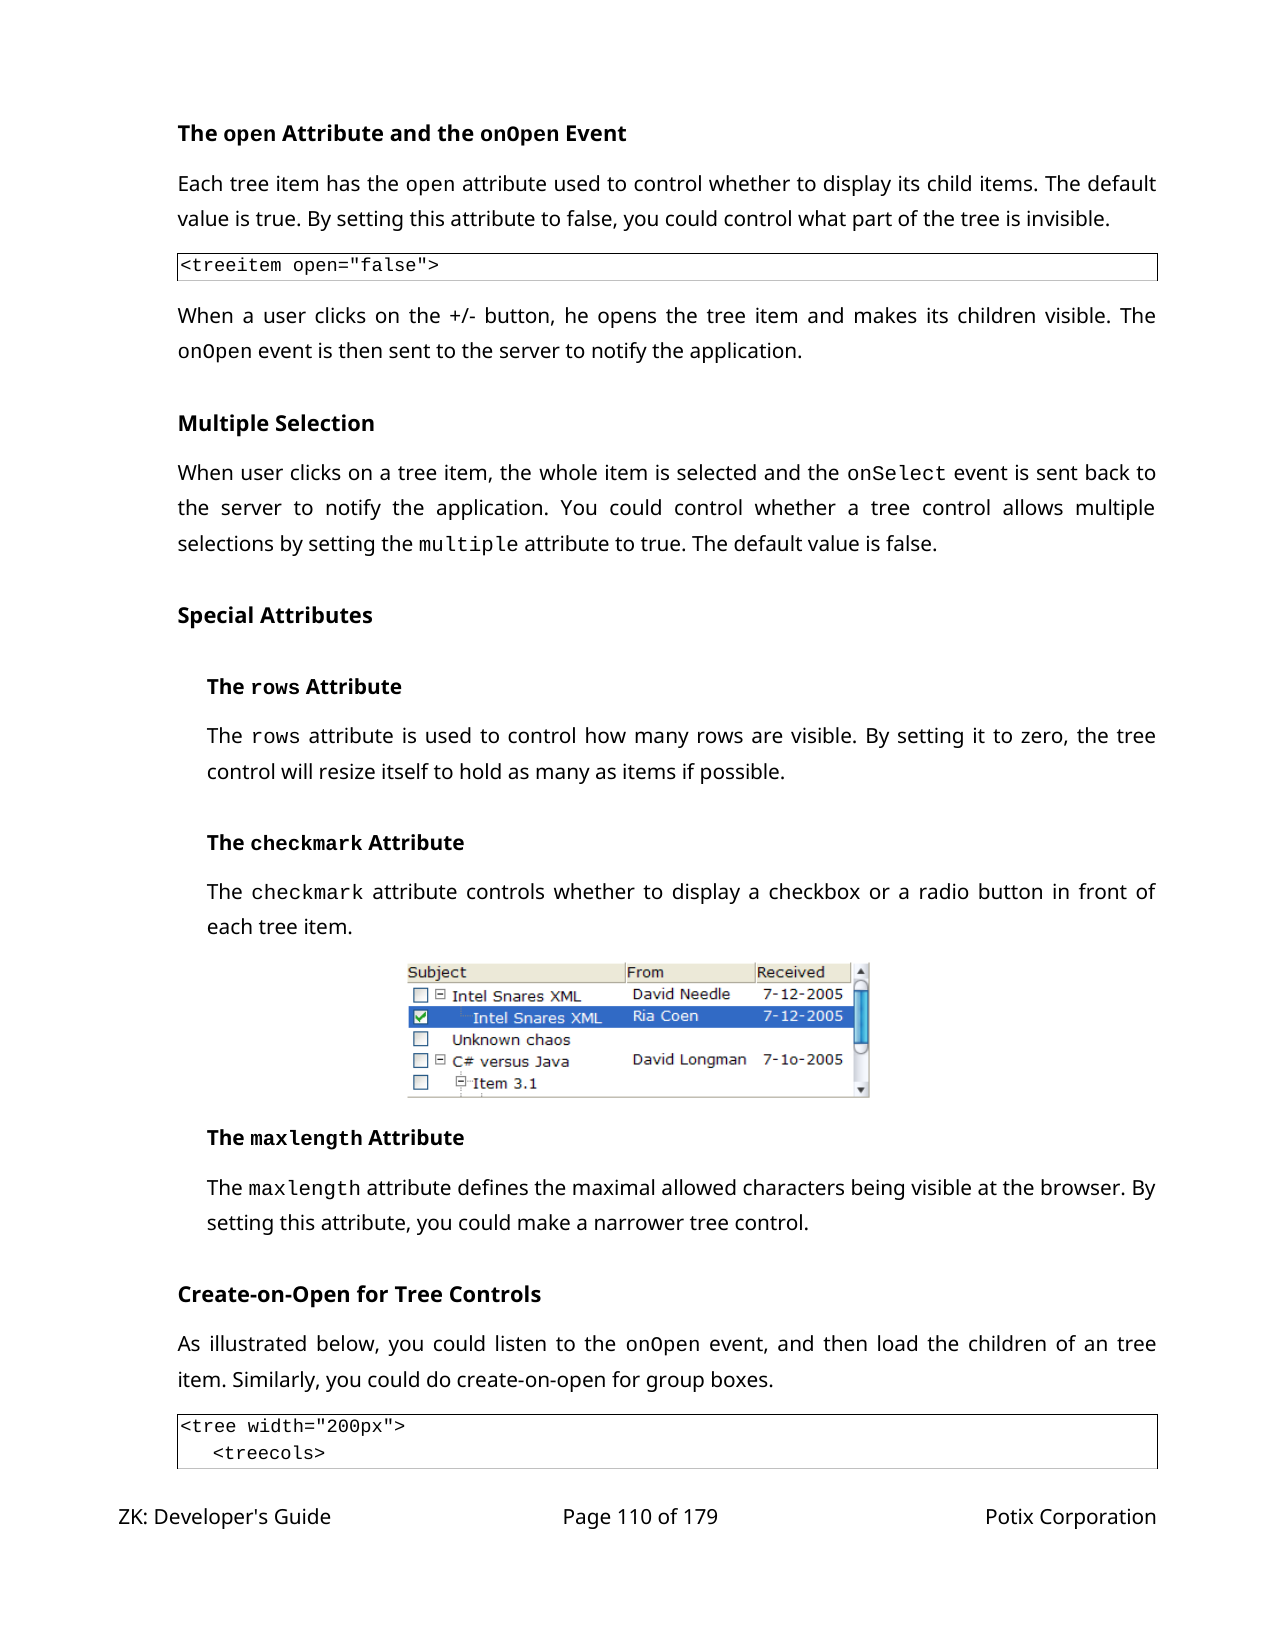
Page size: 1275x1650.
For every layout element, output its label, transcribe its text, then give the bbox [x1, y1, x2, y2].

subtitle The rows Attribute [207, 672, 1157, 701]
subtitle Create-on-Open for Tree Controls [177, 1279, 1157, 1309]
text The rows attribute is used to control how many rows are visible. By setting it to zero, the tree control will resize itself to hold as many as items if possible. [207, 721, 1157, 785]
text <tree width="200px"> [178, 1415, 1157, 1438]
text <treecols> [178, 1441, 1157, 1468]
subtitle Multiple Selection [177, 407, 1157, 437]
subtitle The maxlength Attribute [207, 1099, 1157, 1152]
picture [403, 958, 872, 1099]
text When user clicks on a tree item, the whole item is selected and the onSelect event is sent back to the server to notify the application. You could control whether a tree control allows multiple selections by setting the multiple attribute to true. The default value is false. [177, 458, 1157, 557]
text Each tree item has the open attribute used to control whether to display its child items. The default value is true. By setting this attribute to false, you could control what part of the tree is invisible. [177, 169, 1157, 233]
subtitle The checkmark Attribute [207, 828, 1157, 856]
subtitle Special Attributes [177, 600, 1157, 630]
text <treeitem open="false"> [178, 254, 1157, 280]
text The maxlength attribute defines the maximal allowed characters being visible at the browser. By setting this attribute, you could make a narrower tree control. [207, 1173, 1157, 1236]
text As illustrated below, you could listen to the onOpen event, and then load the children of an tree item. Similarly, you could do create-on-open for group boxes. [177, 1329, 1157, 1393]
subtitle The open Attribute and the onOpen Event [177, 118, 1157, 148]
text The checkmark attribute controls whether to display a checkbox or a radio button in front of each tree item. [207, 877, 1157, 941]
text When a user clicks on the +/- button, he opens the tree item and makes its children visible. The onOpen event is then sent to the server to notify the application. [177, 301, 1157, 365]
